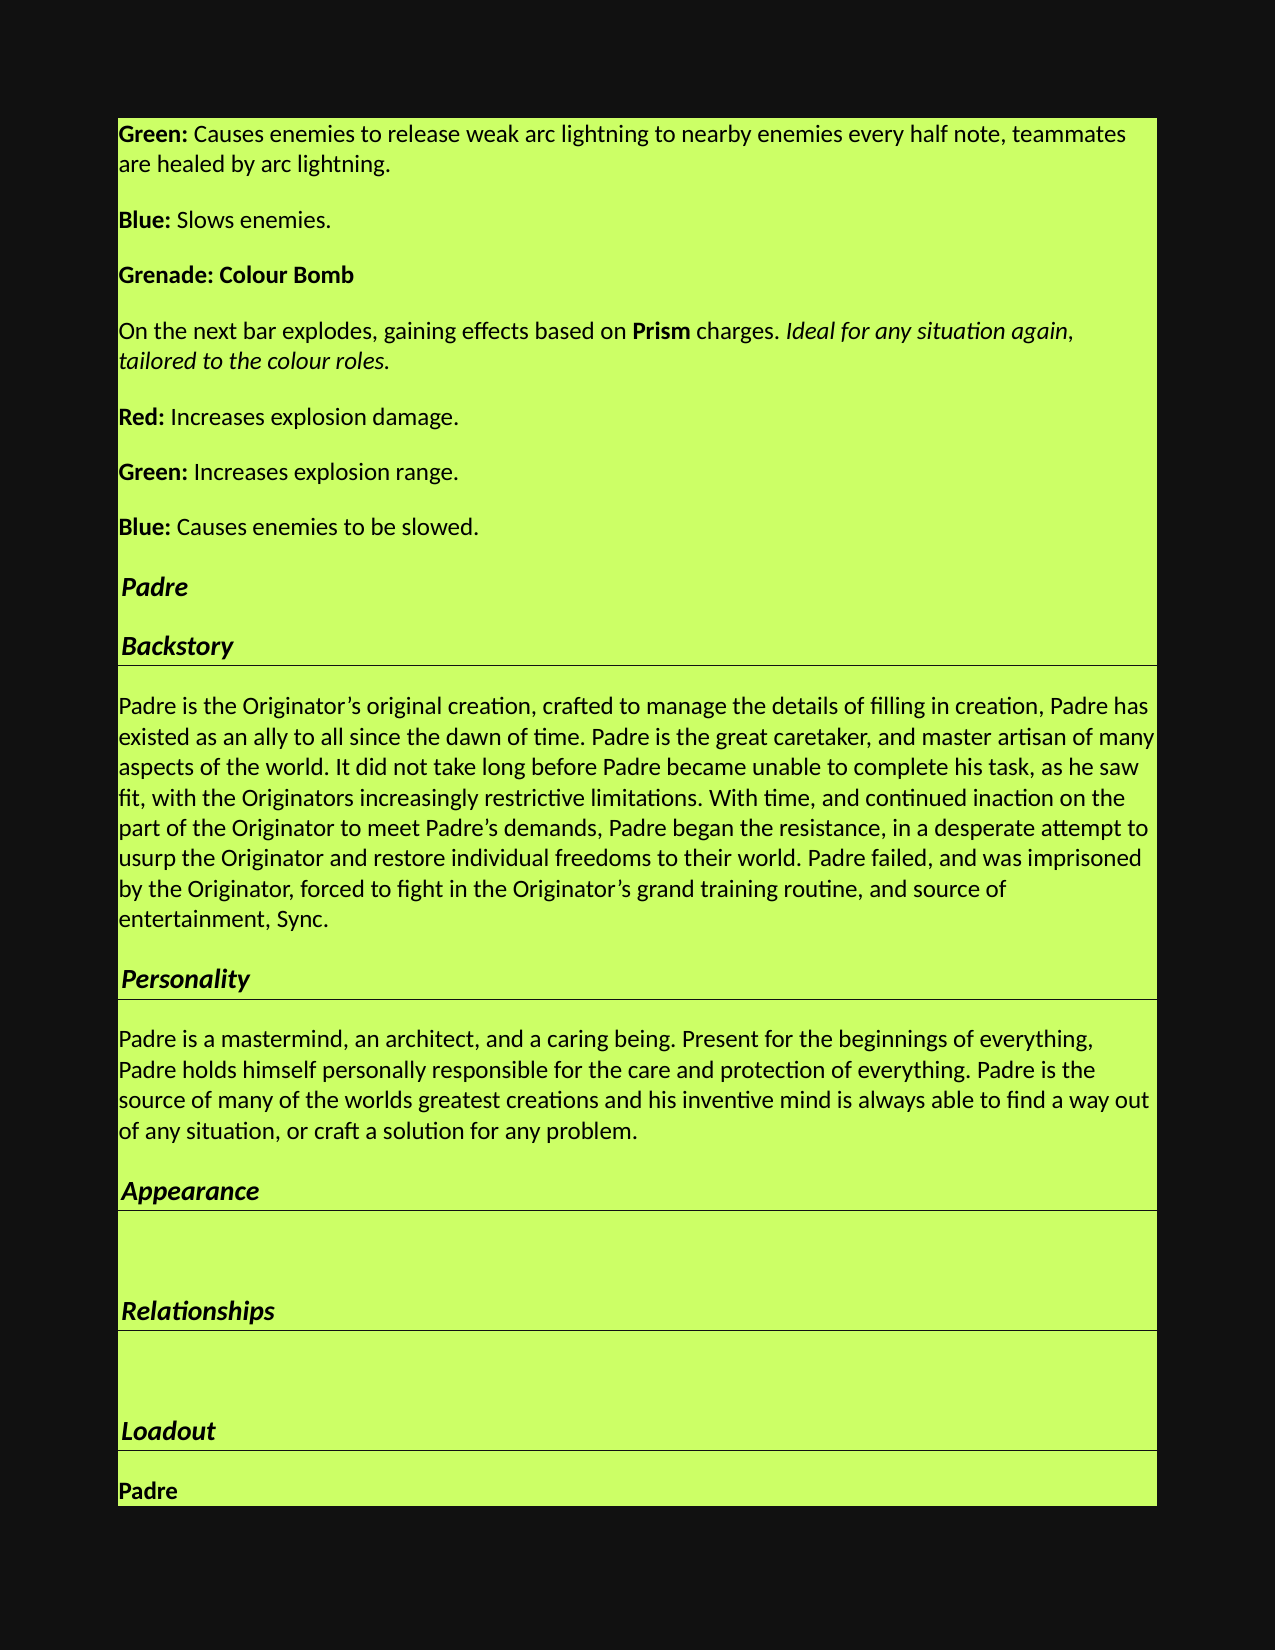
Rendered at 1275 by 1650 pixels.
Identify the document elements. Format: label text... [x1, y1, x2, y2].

text Green: Increases explosion range. [118, 456, 1157, 487]
text Padre [118, 567, 1157, 604]
text Personality [118, 959, 1157, 999]
text Appearance [118, 1170, 1157, 1210]
text Blue: Slows enemies. [118, 204, 1157, 234]
text Loadout [118, 1411, 1157, 1450]
text Padre is the Originator’s original creation, crafted to manage the details of filling in creation, Padre has existed as an ally to all since the dawn of time. Padre is the great caretaker, and master artisan of many aspects of the world. It did not take long before Padre became unable to complete his task, as he saw fit, with the Originators increasingly restrictive limitations. With time, and continued inaction on the part of the Originator to meet Padre’s demands, Padre began the resistance, in a desperate attempt to usurp the Originator and restore individual freedoms to their world. Padre failed, and was imprisoned by the Originator, forced to fight in the Originator’s grand training routine, and source of entertainment, Sync. [118, 691, 1157, 934]
text Backstory [118, 626, 1157, 665]
text Padre is a mastermind, an architect, and a caring being. Present for the beginnings of everything, Padre holds himself personally responsible for the care and protection of everything. Padre is the source of many of the worlds greatest creations and his inventive mind is always able to find a way out of any situation, or craft a solution for any problem. [118, 1024, 1157, 1145]
text Red: Increases explosion damage. [118, 401, 1157, 431]
text Padre [118, 1476, 1157, 1506]
text Grenade: Colour Bomb [118, 259, 1157, 290]
text Relationships [118, 1291, 1157, 1330]
text On the next bar explodes, gaining effects based on Prism charges. Ideal for any situation again, tailored to the colour roles. [118, 315, 1157, 376]
text Green: Causes enemies to release weak arc lightning to nearby enemies every half note, teammates are healed by arc lightning. [118, 118, 1157, 179]
text Blue: Causes enemies to be slowed. [118, 512, 1157, 542]
